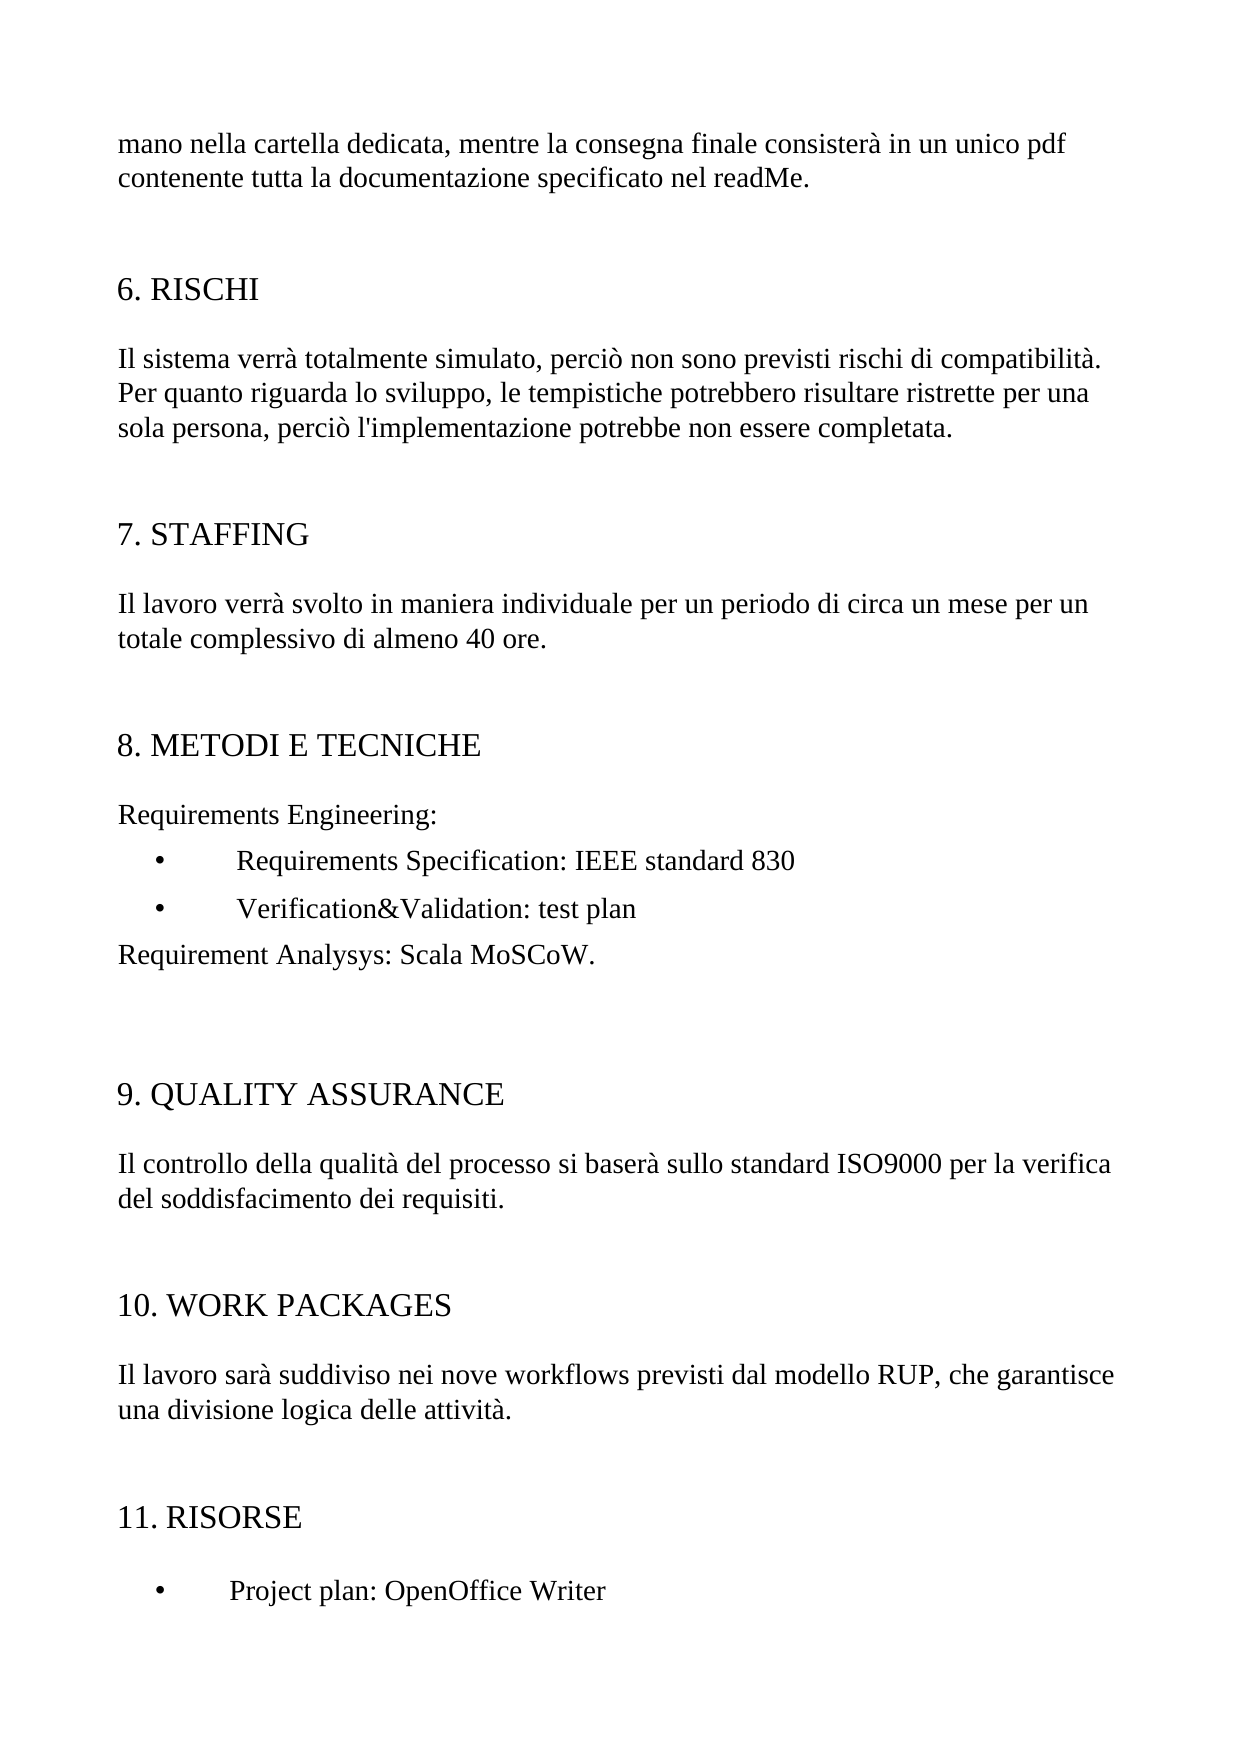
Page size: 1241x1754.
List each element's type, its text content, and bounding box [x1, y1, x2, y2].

text Il sistema verrà totalmente simulato, perciò non sono previsti rischi di compatibilità. Per quanto riguarda lo sviluppo, le tempistiche potrebbero risultare ristrette per una sola persona, perciò l'implementazione potrebbe non essere completata. [118, 341, 1119, 443]
text Il lavoro sarà suddiviso nei nove workflows previsti dal modello RUP, che garantisce una divisione logica delle attività. [118, 1357, 1119, 1425]
subtitle WORK PACKAGES [117, 1285, 1119, 1323]
subtitle RISCHI [117, 269, 1119, 307]
text Requirements Engineering: [118, 797, 1119, 831]
subtitle STAFFING [117, 514, 1119, 552]
list Project plan: OpenOffice Writer [155, 1573, 1119, 1607]
list Requirements Specification: IEEE standard 830 [155, 843, 1119, 877]
text Requirement Analysys: Scala MoSCoW. [118, 937, 1119, 970]
subtitle RISORSE [117, 1498, 1119, 1536]
list Verification&Validation: test plan [155, 891, 1119, 925]
text Il lavoro verrà svolto in maniera individuale per un periodo di circa un mese per un totale complessivo di almeno 40 ore. [118, 586, 1119, 654]
subtitle QUALITY ASSURANCE [117, 1074, 1119, 1113]
text Il controllo della qualità del processo si baserà sullo standard ISO9000 per la verifica del soddisfacimento dei requisiti. [118, 1146, 1119, 1214]
text mano nella cartella dedicata, mentre la consegna finale consisterà in un unico pdf contenente tutta la documentazione specificato nel readMe. [118, 126, 1119, 194]
subtitle METODI E TECNICHE [117, 725, 1119, 763]
